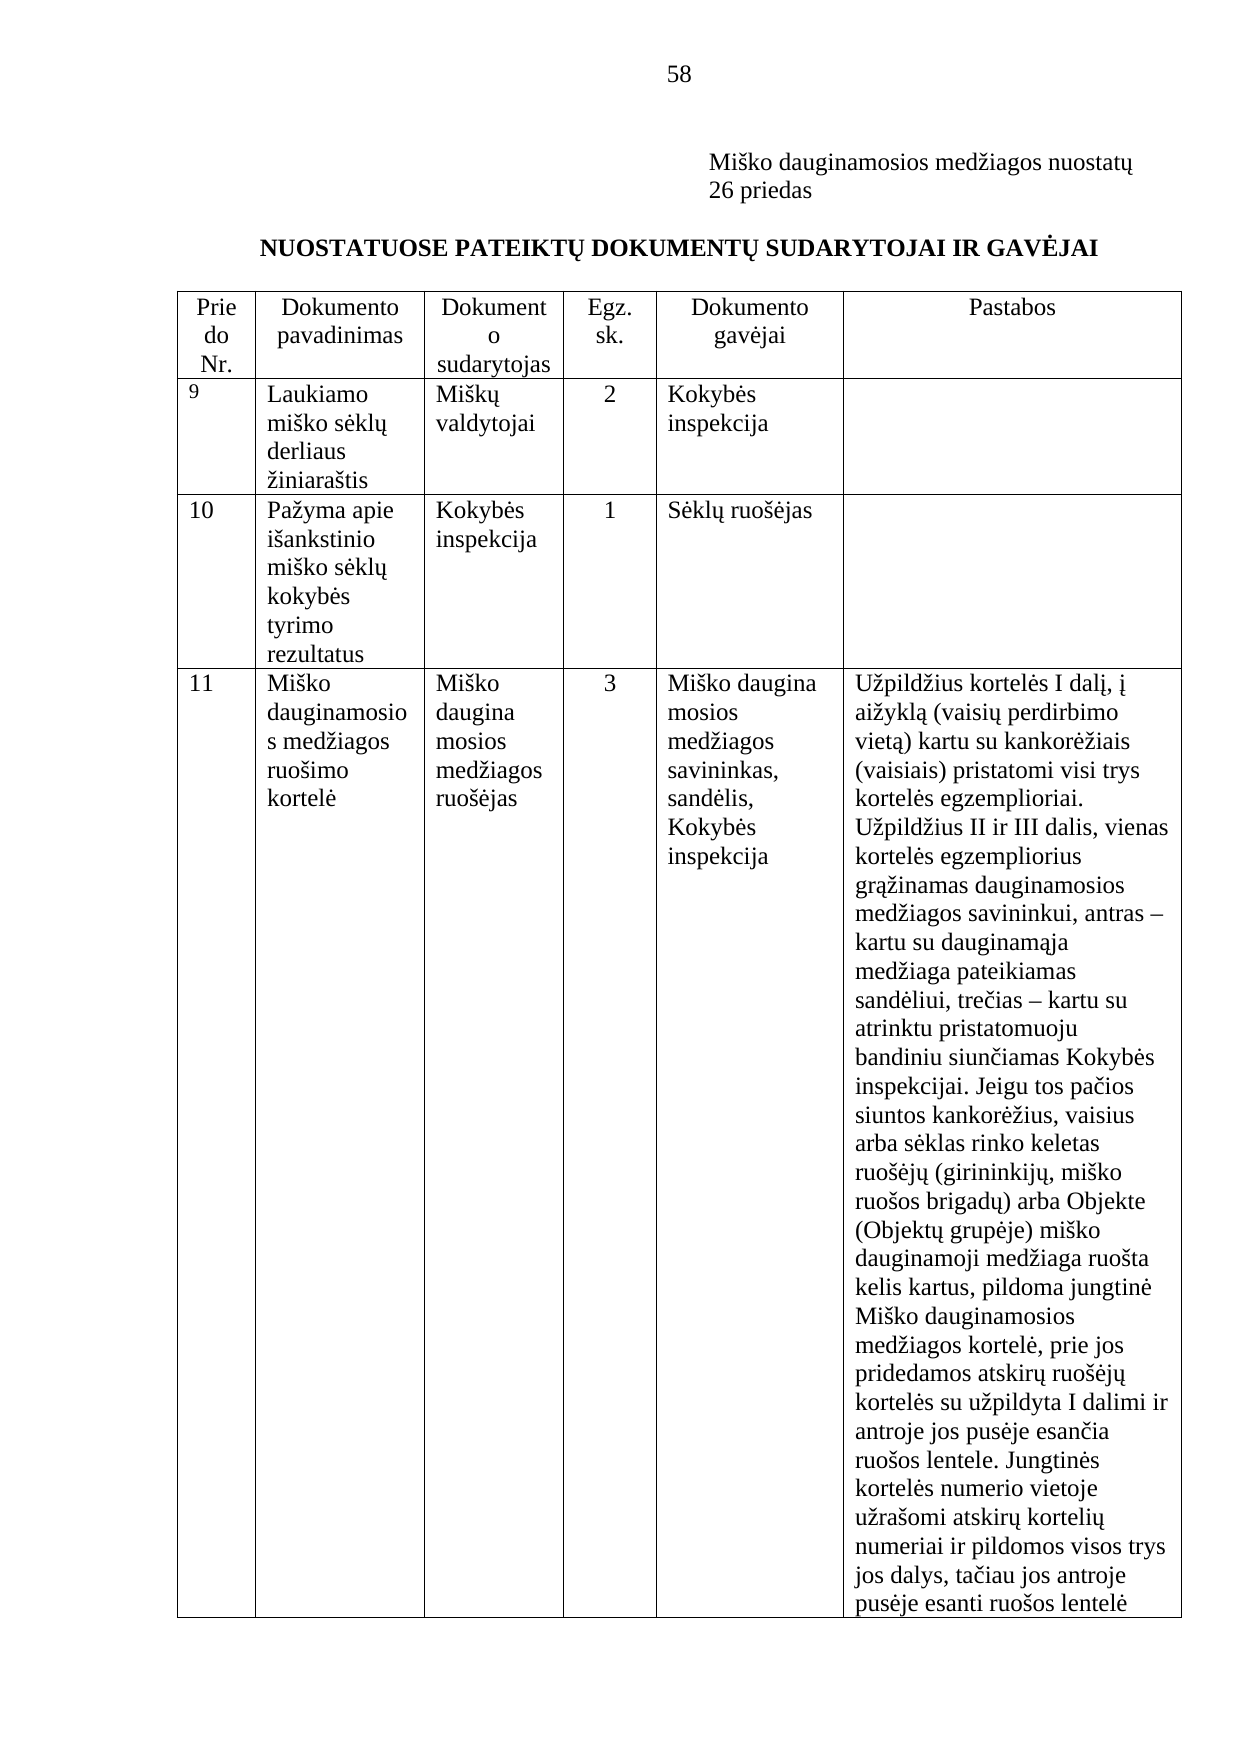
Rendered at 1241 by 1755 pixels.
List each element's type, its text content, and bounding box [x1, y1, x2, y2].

table_cell Kokybės inspekcija [425, 495, 563, 667]
table_cell [844, 495, 1181, 667]
table_cell Užpildžius kortelės I dalį, į aižyklą (vaisių perdirbimo vietą) kartu su kankorėžiais (vaisiais) pristatomi visi trys kortelės egzemplioriai. Užpildžius II ir III dalis, vienas kortelės egzempliorius grąžinamas dauginamosios medžiagos savininkui, antras – kartu su dauginamąja medžiaga pateikiamas sandėliui, trečias – kartu su atrinktu pristatomuoju bandiniu siunčiamas Kokybės inspekcijai. Jeigu tos pačios siuntos kankorėžius, vaisius arba sėklas rinko keletas ruošėjų (girininkijų, miško ruošos brigadų) arba Objekte (Objektų grupėje) miško dauginamoji medžiaga ruošta kelis kartus, pildoma jungtinė Miško dauginamosios medžiagos kortelė, prie jos pridedamos atskirų ruošėjų kortelės su užpildyta I dalimi ir antroje jos pusėje esančia ruošos lentele. Jungtinės kortelės numerio vietoje užrašomi atskirų kortelių numeriai ir pildomos visos trys jos dalys, tačiau jos antroje pusėje esanti ruošos lentelė [844, 669, 1181, 1617]
table_cell 9 [178, 379, 255, 494]
table_cell [844, 379, 1181, 494]
table_header Dokumento gavėjai [657, 292, 843, 378]
table_cell 11 [178, 669, 255, 1617]
table_cell 2 [564, 379, 656, 494]
table_cell Miško daugina mosios medžiagos savininkas, sandėlis, Kokybės inspekcija [657, 669, 843, 1617]
text NUOSTATUOSE PATEIKTŲ DOKUMENTŲ SUDARYTOJAI IR GAVĖJAI [177, 233, 1181, 262]
table_cell 1 [564, 495, 656, 667]
table_cell Kokybės inspekcija [657, 379, 843, 494]
table_cell 3 [564, 669, 656, 1617]
table_cell Miškų valdytojai [425, 379, 563, 494]
table_header Dokumento sudarytojas [425, 292, 563, 378]
table_cell Miško dauginamosios medžiagos ruošimo kortelė [256, 669, 424, 1617]
table_header Egz. sk. [564, 292, 656, 378]
table_header Pastabos [844, 292, 1181, 378]
text 26 priedas [177, 176, 1181, 204]
table_cell 10 [178, 495, 255, 667]
table_cell Miško daugina mosios medžiagos ruošėjas [425, 669, 563, 1617]
table_header Dokumento pavadinimas [256, 292, 424, 378]
table_header Prie do Nr. [178, 292, 255, 378]
table_cell Sėklų ruošėjas [657, 495, 843, 667]
text Miško dauginamosios medžiagos nuostatų [177, 147, 1181, 176]
table_cell Laukiamo miško sėklų derliaus žiniaraštis [256, 379, 424, 494]
table_cell Pažyma apie išankstinio miško sėklų kokybės tyrimo rezultatus [256, 495, 424, 667]
